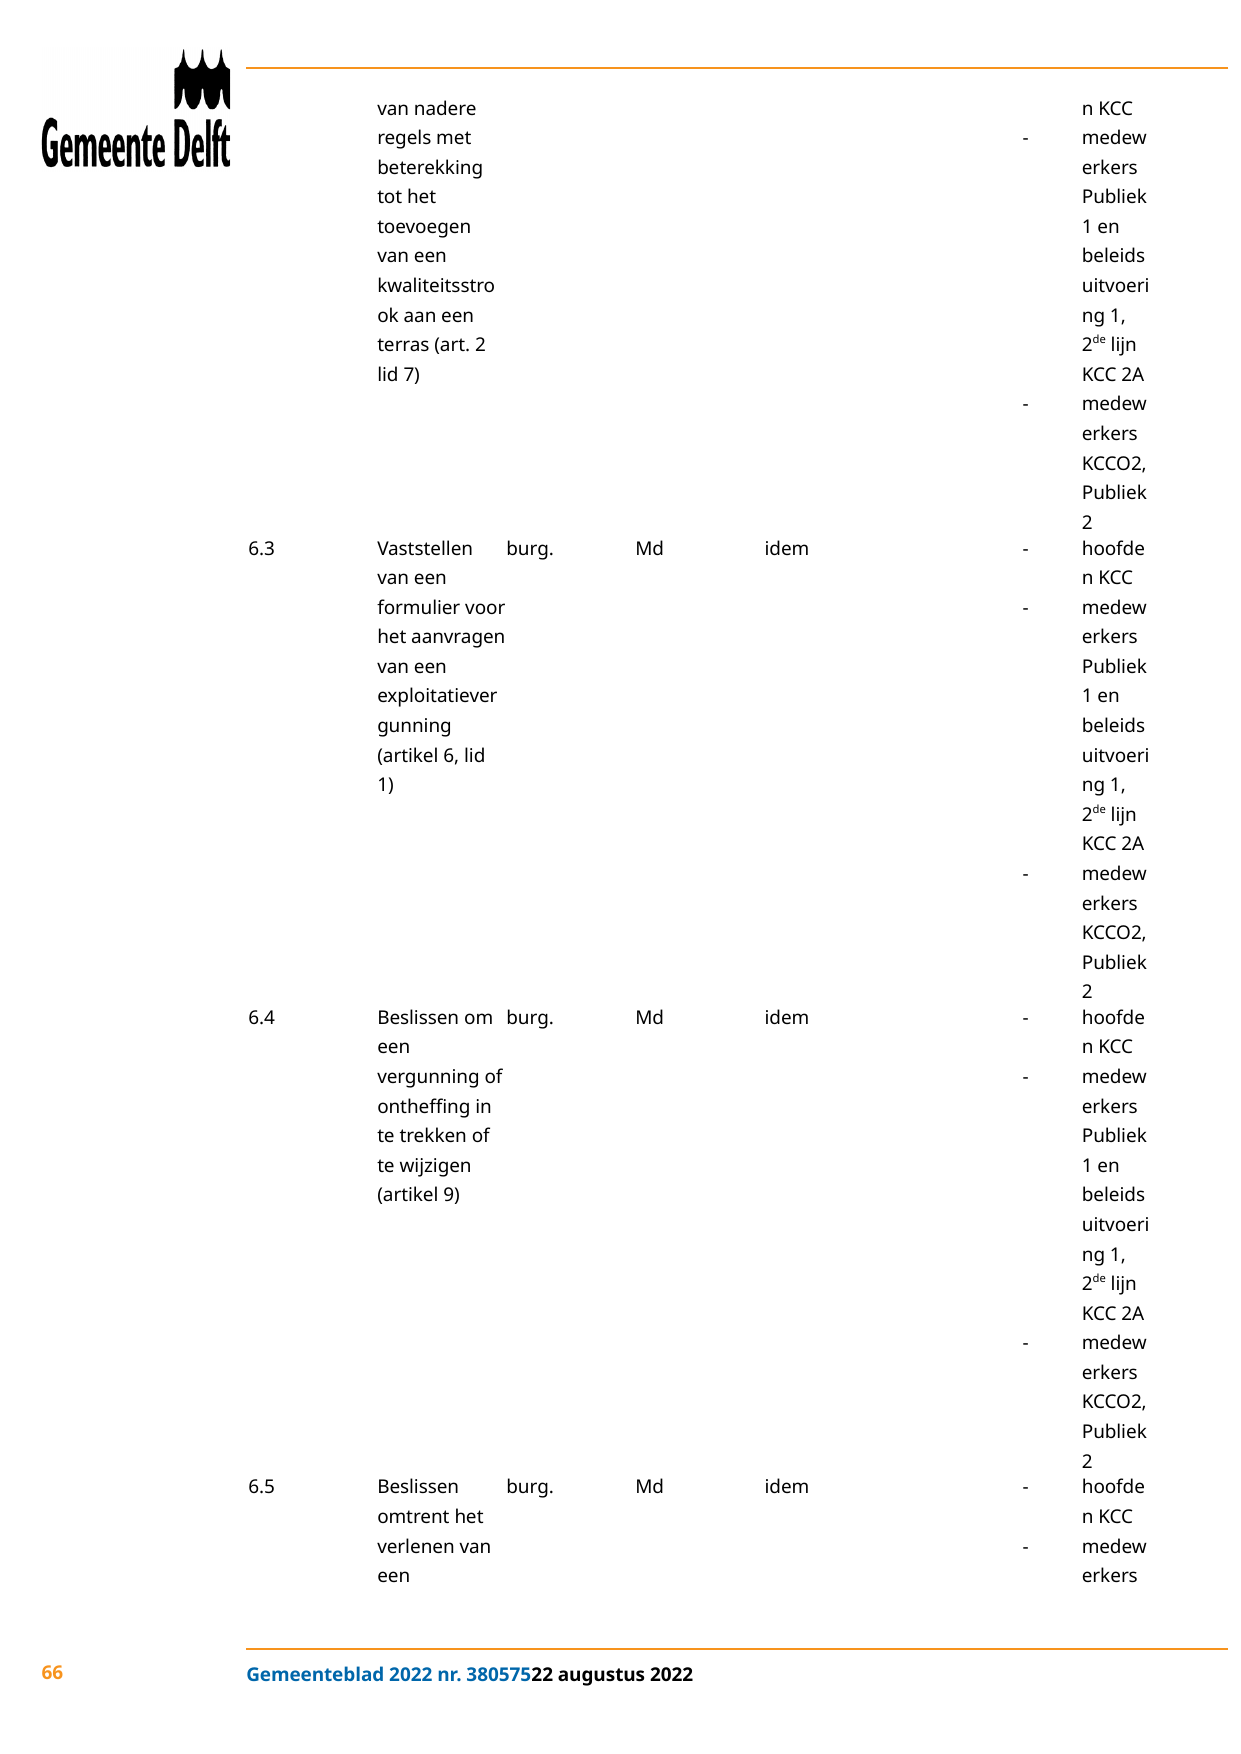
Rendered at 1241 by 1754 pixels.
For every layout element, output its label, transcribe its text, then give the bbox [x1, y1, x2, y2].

table_cell burg. [506, 535, 635, 1004]
table_cell [894, 95, 1022, 535]
table_cell Md [635, 1474, 764, 1588]
table_cell hoofden KCC medewerkers Publiek 1 en beleidsuitvoering 1, 2de lijn KCC 2A medewerkers KCCO2, Publiek2 [1023, 535, 1152, 1004]
table_cell Beslissen omtrent het verlenen van een [377, 1474, 506, 1588]
table_cell hoofden KCC medewerkers [1023, 1474, 1152, 1588]
table_cell idem [764, 1004, 893, 1474]
table_cell [894, 1474, 1022, 1588]
table_cell burg. [506, 1004, 635, 1474]
table_cell Beslissen om een vergunning of ontheffing in te trekken of te wijzigen (artikel 9) [377, 1004, 506, 1474]
table_cell idem [764, 1474, 893, 1588]
table_cell 6.4 [248, 1004, 377, 1474]
table_cell Md [635, 1004, 764, 1474]
table_cell 6.5 [248, 1474, 377, 1588]
table_cell 6.3 [248, 535, 377, 1004]
table_cell [764, 95, 893, 535]
table_cell [894, 535, 1022, 1004]
picture [41, 47, 231, 172]
table_cell idem [764, 535, 893, 1004]
table_cell hoofden KCC medewerkers Publiek 1 en beleidsuitvoering 1, 2de lijn KCC 2A medewerkers KCCO2, Publiek2 [1023, 1004, 1152, 1474]
table_cell n KCC medewerkers Publiek 1 en beleidsuitvoering 1, 2de lijn KCC 2A medewerkers KCCO2, Publiek2 [1023, 95, 1152, 535]
table_cell van nadere regels met beterekking tot het toevoegen van een kwaliteitsstrook aan een terras (art. 2 lid 7) [377, 95, 506, 535]
table_cell Md [635, 535, 764, 1004]
table_cell [894, 1004, 1022, 1474]
table_cell Vaststellen van een formulier voor het aanvragen van een exploitatievergunning (artikel 6, lid 1) [377, 535, 506, 1004]
table_cell burg. [506, 1474, 635, 1588]
table_cell [506, 95, 635, 535]
table_cell [248, 95, 377, 535]
table_cell [635, 95, 764, 535]
